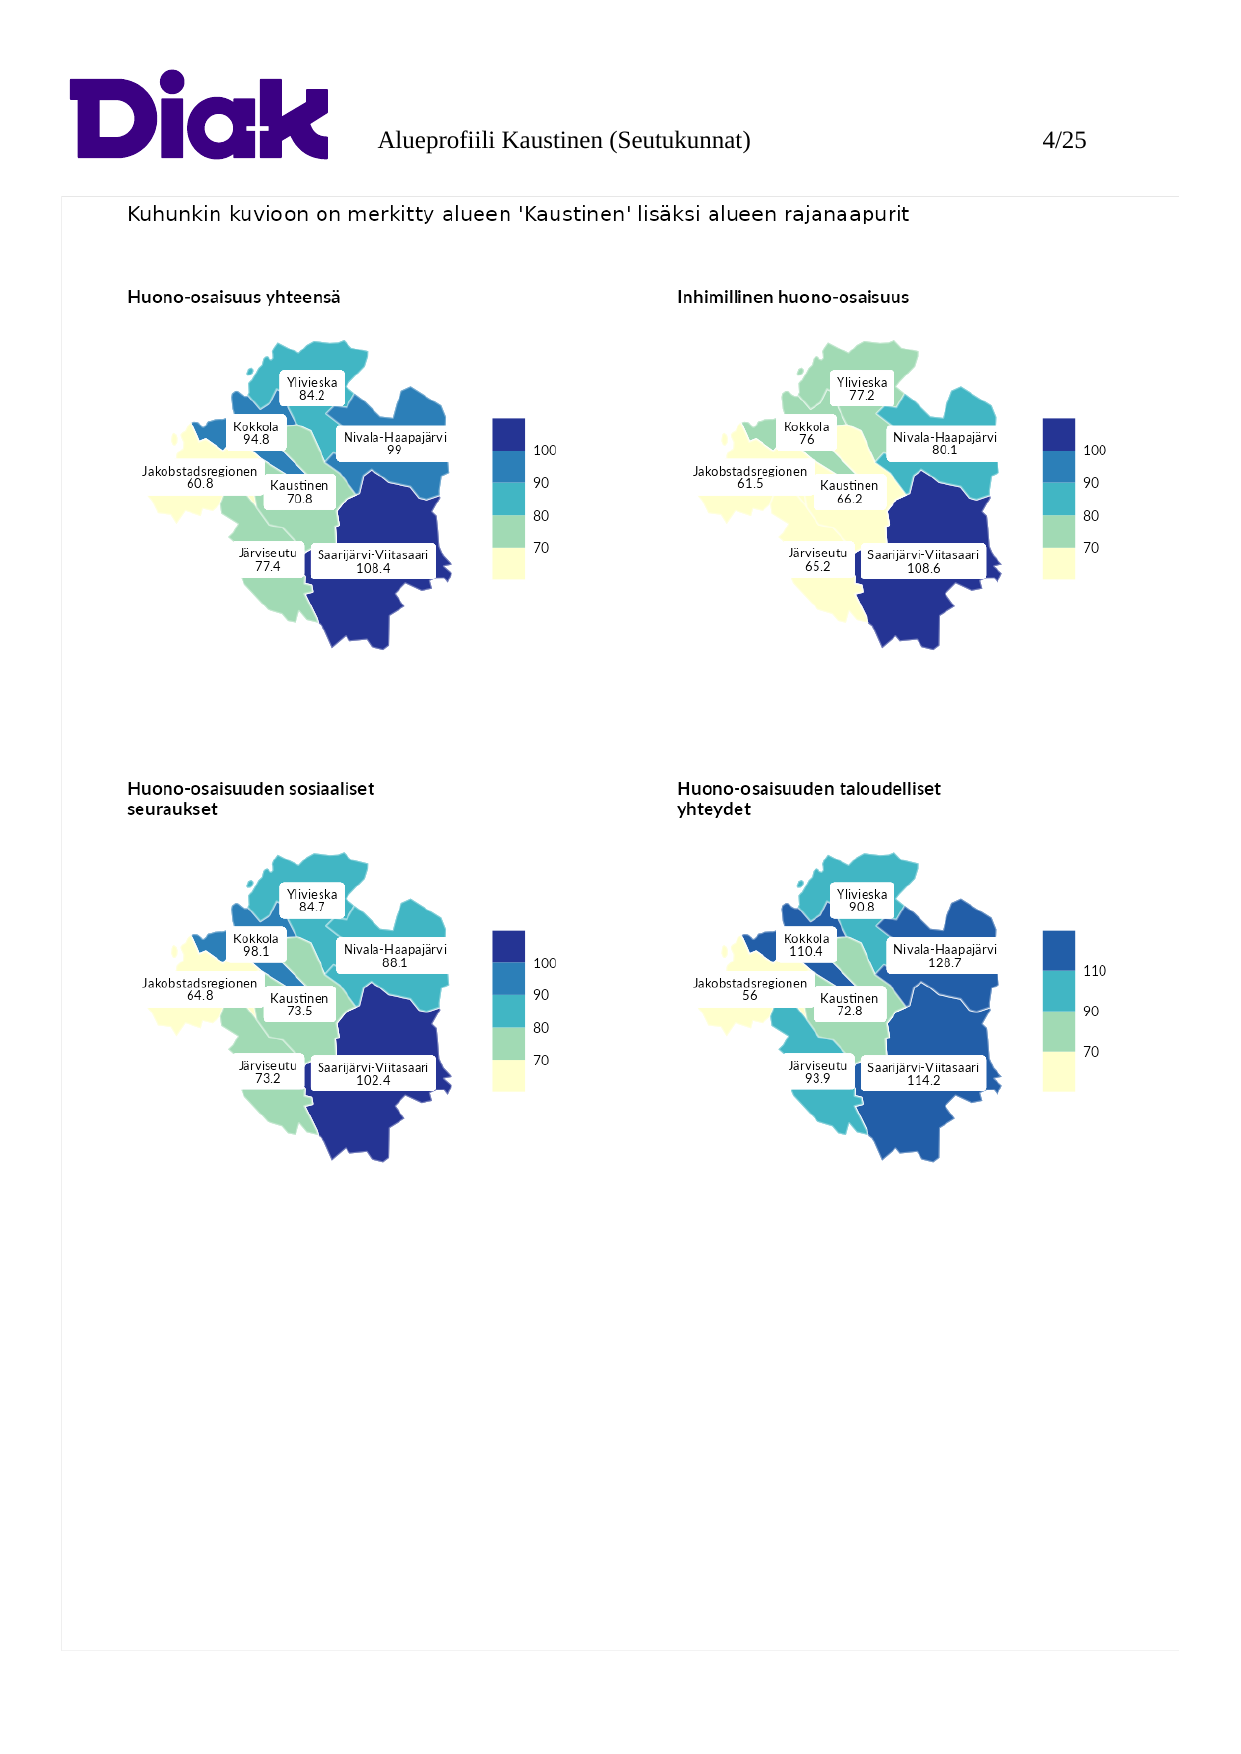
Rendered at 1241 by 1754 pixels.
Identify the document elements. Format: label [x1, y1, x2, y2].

picture [61, 196, 1179, 1651]
